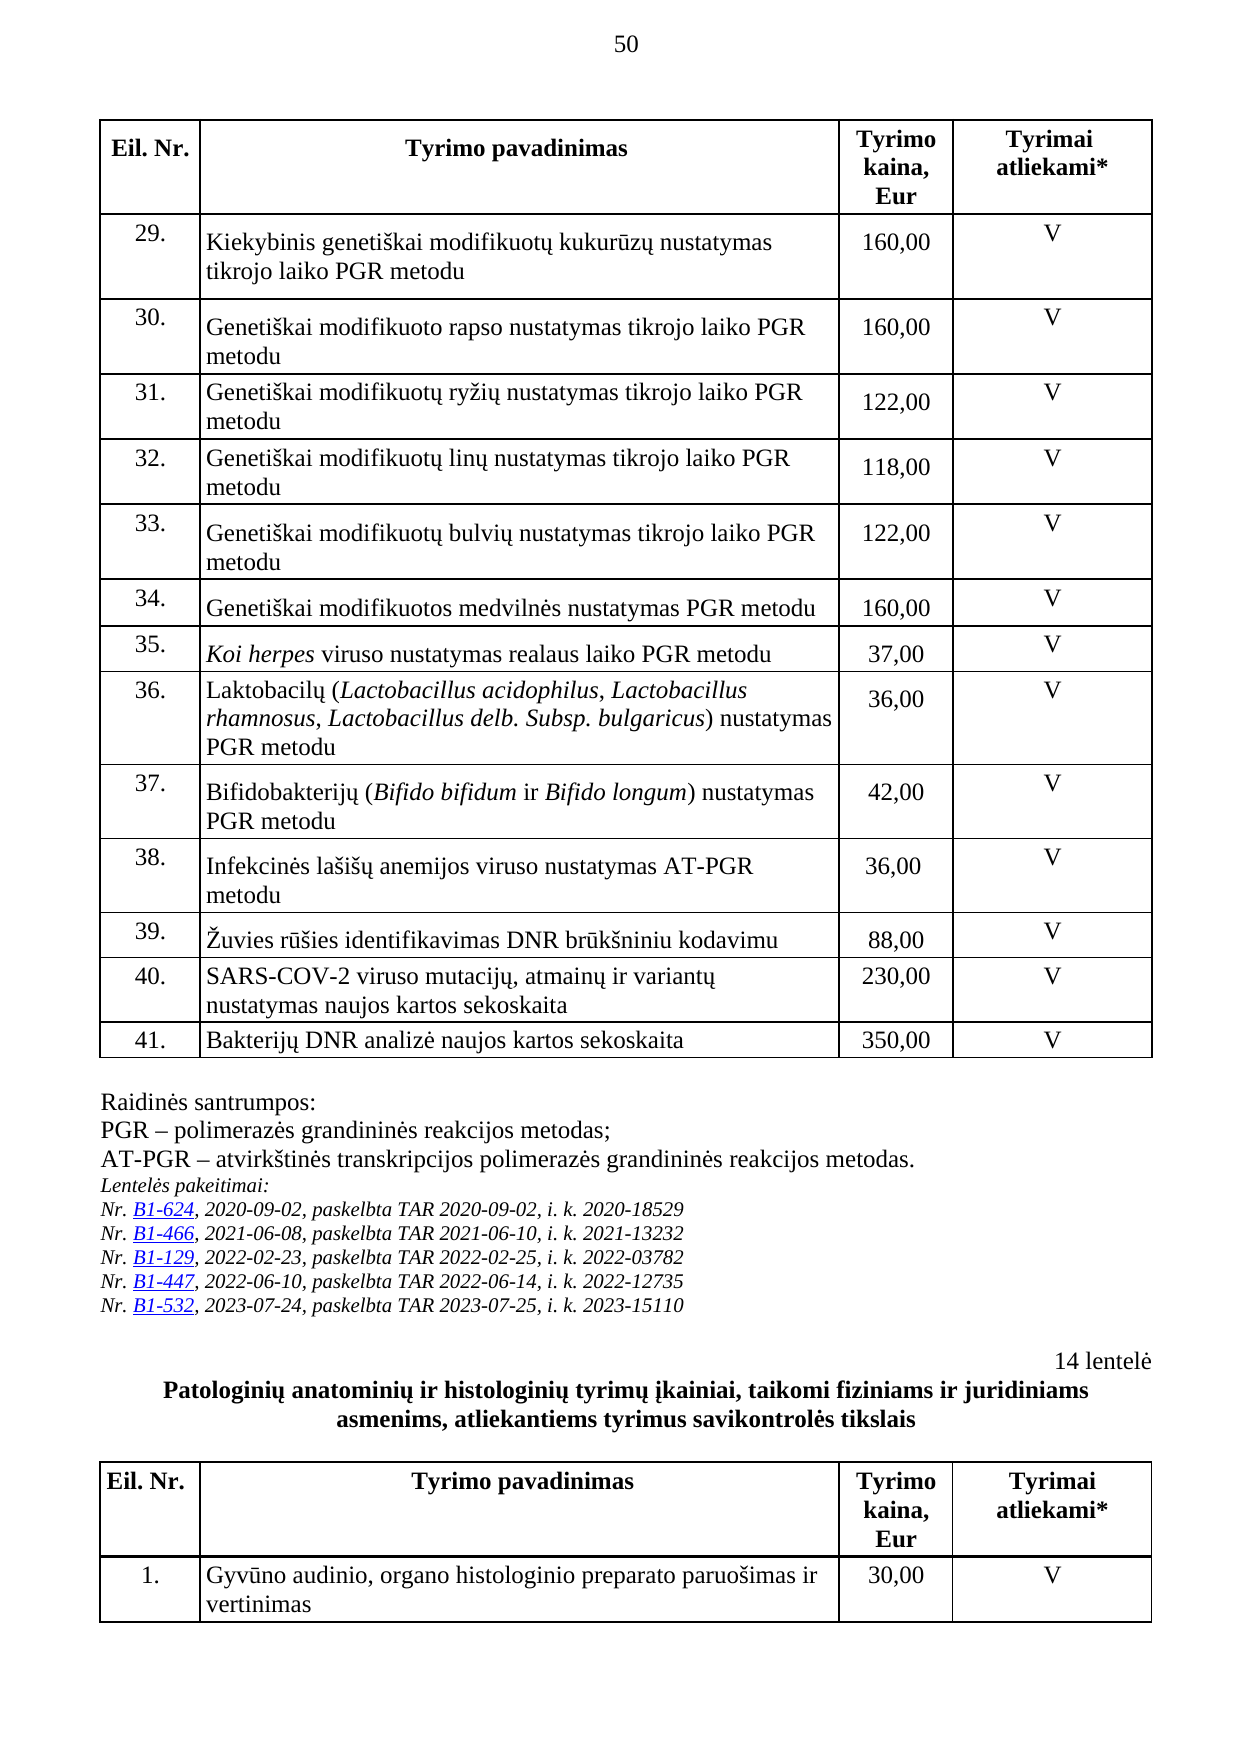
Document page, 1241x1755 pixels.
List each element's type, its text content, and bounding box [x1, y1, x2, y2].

table_cell 122,00 [840, 505, 952, 578]
table_cell Genetiškai modifikuotų linų nustatymas tikrojo laiko PGR metodu [201, 440, 838, 503]
table_cell 122,00 [840, 375, 952, 438]
text AT-PGR – atvirkštinės transkripcijos polimerazės grandininės reakcijos metodas. [100, 1144, 1152, 1173]
table_cell 36. [101, 672, 199, 764]
table_cell 34. [101, 580, 199, 624]
table_cell V [954, 300, 1151, 372]
table_cell Genetiškai modifikuotų bulvių nustatymas tikrojo laiko PGR metodu [201, 505, 838, 578]
text Patologinių anatominių ir histologinių tyrimų įkainiai, taikomi fiziniams ir juridiniams asmenims, atliekantiems tyrimus savikontrolės tikslais [100, 1375, 1152, 1432]
table_cell 350,00 [840, 1023, 952, 1057]
table_cell 42,00 [840, 765, 952, 838]
table_cell 35. [101, 627, 199, 671]
table_cell Bakterijų DNR analizė naujos kartos sekoskaita [201, 1023, 838, 1057]
table_header Tyrimo pavadinimas [201, 121, 838, 213]
text PGR – polimerazės grandininės reakcijos metodas; [100, 1116, 1152, 1144]
table_cell 37. [101, 765, 199, 838]
table_cell V [954, 375, 1151, 438]
table_cell 1. [101, 1558, 199, 1621]
table_cell Bifidobakterijų (Bifido bifidum ir Bifido longum) nustatymas PGR metodu [201, 765, 838, 838]
table_cell 36,00 [840, 672, 952, 764]
text 14 lentelė [100, 1346, 1152, 1375]
table_cell V [954, 627, 1151, 671]
table_header Tyrimai atliekami* [954, 121, 1151, 213]
table_cell 38. [101, 839, 199, 912]
table_cell V [954, 958, 1151, 1021]
table_cell 230,00 [840, 958, 952, 1021]
table_cell 30,00 [840, 1558, 952, 1621]
table_cell 40. [101, 958, 199, 1021]
table_cell V [954, 215, 1151, 297]
table_cell Laktobacilų (Lactobacillus acidophilus, Lactobacillus rhamnosus, Lactobacillus delb. Subsp. bulgaricus) nustatymas PGR metodu [201, 672, 838, 764]
table_cell 160,00 [840, 300, 952, 372]
table_header Eil. Nr. [101, 121, 199, 213]
table_cell V [954, 913, 1151, 957]
table_cell 37,00 [840, 627, 952, 671]
table_cell Kiekybinis genetiškai modifikuotų kukurūzų nustatymas tikrojo laiko PGR metodu [201, 215, 838, 297]
table_cell V [954, 440, 1151, 503]
table_cell 41. [101, 1023, 199, 1057]
table_cell V [954, 505, 1151, 578]
table_cell Infekcinės lašišų anemijos viruso nustatymas AT-PGR metodu [201, 839, 838, 912]
table_header Tyrimo pavadinimas [201, 1463, 838, 1555]
text Nr. B1-447, 2022-06-10, paskelbta TAR 2022-06-14, i. k. 2022-12735 [100, 1269, 1152, 1293]
table_cell V [954, 765, 1151, 838]
table_cell 33. [101, 505, 199, 578]
table_cell V [953, 1558, 1151, 1621]
text Nr. B1-466, 2021-06-08, paskelbta TAR 2021-06-10, i. k. 2021-13232 [100, 1221, 1152, 1245]
text Nr. B1-532, 2023-07-24, paskelbta TAR 2023-07-25, i. k. 2023-15110 [100, 1293, 1152, 1317]
table_header Tyrimai atliekami* [953, 1463, 1151, 1555]
table_cell SARS-COV-2 viruso mutacijų, atmainų ir variantų nustatymas naujos kartos sekoskaita [201, 958, 838, 1021]
table_cell Genetiškai modifikuoto rapso nustatymas tikrojo laiko PGR metodu [201, 300, 838, 372]
table_header Tyrimo kaina, Eur [840, 121, 952, 213]
table_cell 32. [101, 440, 199, 503]
table_cell 160,00 [840, 580, 952, 624]
text Nr. B1-129, 2022-02-23, paskelbta TAR 2022-02-25, i. k. 2022-03782 [100, 1245, 1152, 1269]
text Nr. B1-624, 2020-09-02, paskelbta TAR 2020-09-02, i. k. 2020-18529 [100, 1197, 1152, 1221]
table_cell V [954, 839, 1151, 912]
text Raidinės santrumpos: [100, 1087, 1152, 1116]
table_cell V [954, 672, 1151, 764]
table_cell 118,00 [840, 440, 952, 503]
table_cell Genetiškai modifikuotų ryžių nustatymas tikrojo laiko PGR metodu [201, 375, 838, 438]
table_cell 30. [101, 300, 199, 372]
table_cell V [954, 580, 1151, 624]
table_cell 31. [101, 375, 199, 438]
table_header Tyrimo kaina, Eur [840, 1463, 952, 1555]
table_cell V [954, 1023, 1151, 1057]
table_cell Genetiškai modifikuotos medvilnės nustatymas PGR metodu [201, 580, 838, 624]
table_cell 88,00 [840, 913, 952, 957]
table_cell 36,00 [840, 839, 952, 912]
table_header Eil. Nr. [101, 1463, 199, 1555]
table_cell 160,00 [840, 215, 952, 297]
table_cell 29. [101, 215, 199, 297]
table_cell 39. [101, 913, 199, 957]
table_cell Gyvūno audinio, organo histologinio preparato paruošimas ir vertinimas [201, 1558, 838, 1621]
text Lentelės pakeitimai: [100, 1173, 1152, 1197]
table_cell Žuvies rūšies identifikavimas DNR brūkšniniu kodavimu [201, 913, 838, 957]
table_cell Koi herpes viruso nustatymas realaus laiko PGR metodu [201, 627, 838, 671]
